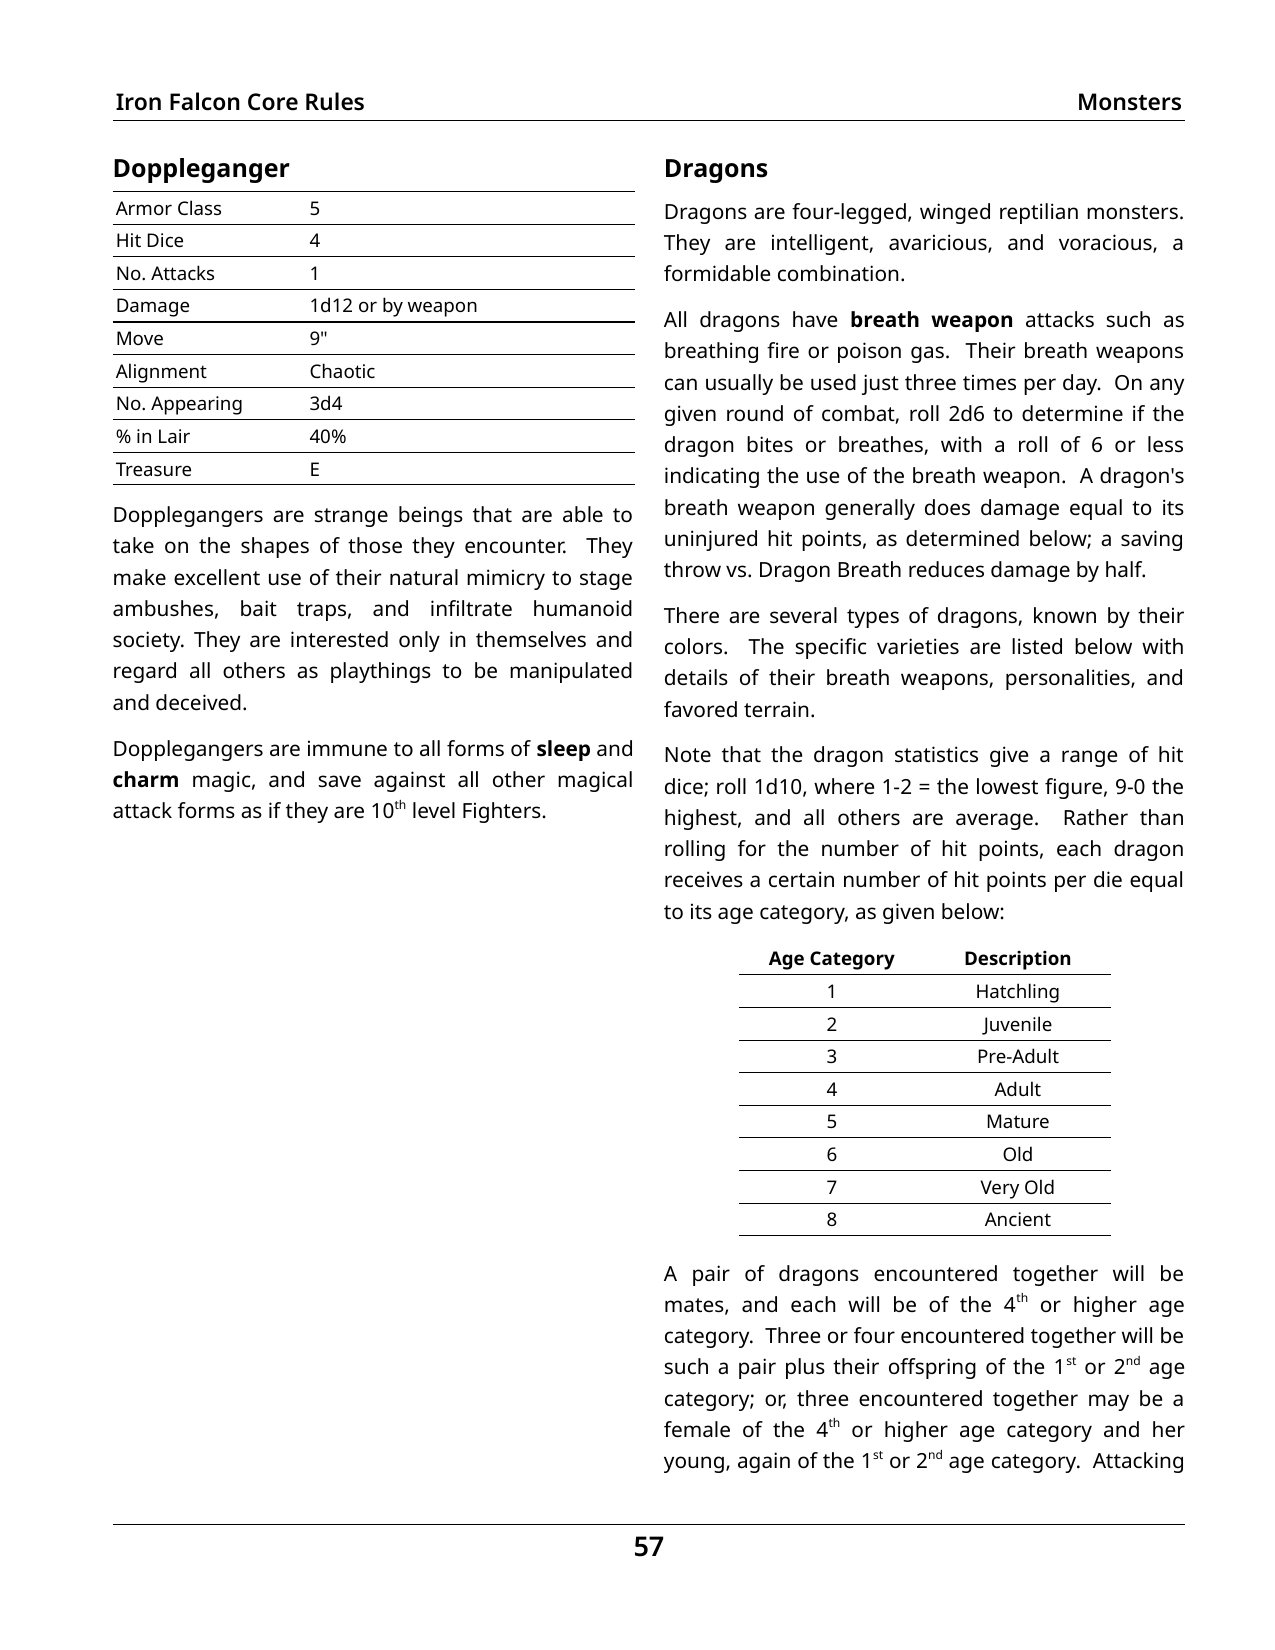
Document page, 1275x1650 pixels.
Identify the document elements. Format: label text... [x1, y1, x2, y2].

text Dopplegangers are immune to all forms of sleep and charm magic, and save against all other magical attack forms as if they are 10th level Fighters. [112, 734, 634, 825]
subtitle Dragons [664, 151, 1185, 185]
table_cell Move [113, 323, 306, 354]
table_cell 1 [739, 975, 925, 1007]
table_cell 1 [306, 257, 634, 289]
table_cell 3d4 [306, 388, 634, 419]
table_cell Ancient [925, 1204, 1111, 1235]
text Dopplegangers are strange beings that are able to take on the shapes of those they encounter. They make excellent use of their natural mimicry to stage ambushes, bait traps, and infiltrate humanoid society. They are interested only in themselves and regard all others as playthings to be manipulated and deceived. [112, 500, 634, 716]
table_cell Damage [113, 290, 306, 321]
table_cell 9" [306, 323, 634, 354]
table_cell 40% [306, 420, 634, 452]
table_cell Mature [925, 1106, 1111, 1137]
table_cell Pre-Adult [925, 1041, 1111, 1072]
table_cell No. Attacks [113, 257, 306, 289]
table_header Armor Class [113, 192, 306, 223]
table_header Description [925, 943, 1111, 974]
text A pair of dragons encountered together will be mates, and each will be of the 4th or higher age category. Three or four encountered together will be such a pair plus their offspring of the 1st or 2nd age category; or, three encountered together may be a female of the 4th or higher age category and her young, again of the 1st or 2nd age category. Attacking [664, 1259, 1185, 1474]
table_cell 8 [739, 1204, 925, 1235]
table_cell Alignment [113, 355, 306, 387]
table_cell Treasure [113, 453, 306, 484]
table_cell No. Appearing [113, 388, 306, 419]
table_cell 2 [739, 1008, 925, 1039]
table_cell 4 [306, 225, 634, 256]
table_cell 6 [739, 1138, 925, 1170]
table_cell 5 [739, 1106, 925, 1137]
table_cell 1d12 or by weapon [306, 290, 634, 321]
table_cell Very Old [925, 1171, 1111, 1202]
table_cell 7 [739, 1171, 925, 1202]
table_cell Hatchling [925, 975, 1111, 1007]
table_cell 4 [739, 1073, 925, 1105]
text There are several types of dragons, known by their colors. The specific varieties are listed below with details of their breath weapons, personalities, and favored terrain. [664, 601, 1185, 723]
table_cell Juvenile [925, 1008, 1111, 1039]
table_cell Hit Dice [113, 225, 306, 256]
table_cell Chaotic [306, 355, 634, 387]
text Note that the dragon statistics give a range of hit dice; roll 1d10, where 1-2 = the lowest figure, 9-0 the highest, and all others are average. Rather than rolling for the number of hit points, each dragon receives a certain number of hit points per die equal to its age category, as given below: [664, 741, 1185, 925]
table_cell Old [925, 1138, 1111, 1170]
table_cell 3 [739, 1041, 925, 1072]
table_header 5 [306, 192, 634, 223]
subtitle Doppleganger [112, 151, 634, 185]
text All dragons have breath weapon attacks such as breathing fire or poison gas. Their breath weapons can usually be used just three times per day. On any given round of combat, roll 2d6 to determine if the dragon bites or breathes, with a roll of 6 or less indicating the use of the breath weapon. A dragon's breath weapon generally does damage equal to its uninjured hit points, as determined below; a saving throw vs. Dragon Breath reduces damage by half. [664, 305, 1185, 584]
table_header Age Category [739, 943, 925, 974]
text Dragons are four-legged, winged reptilian monsters. They are intelligent, avaricious, and voracious, a formidable combination. [664, 197, 1185, 288]
table_cell Adult [925, 1073, 1111, 1105]
table_cell E [306, 453, 634, 484]
table_cell % in Lair [113, 420, 306, 452]
